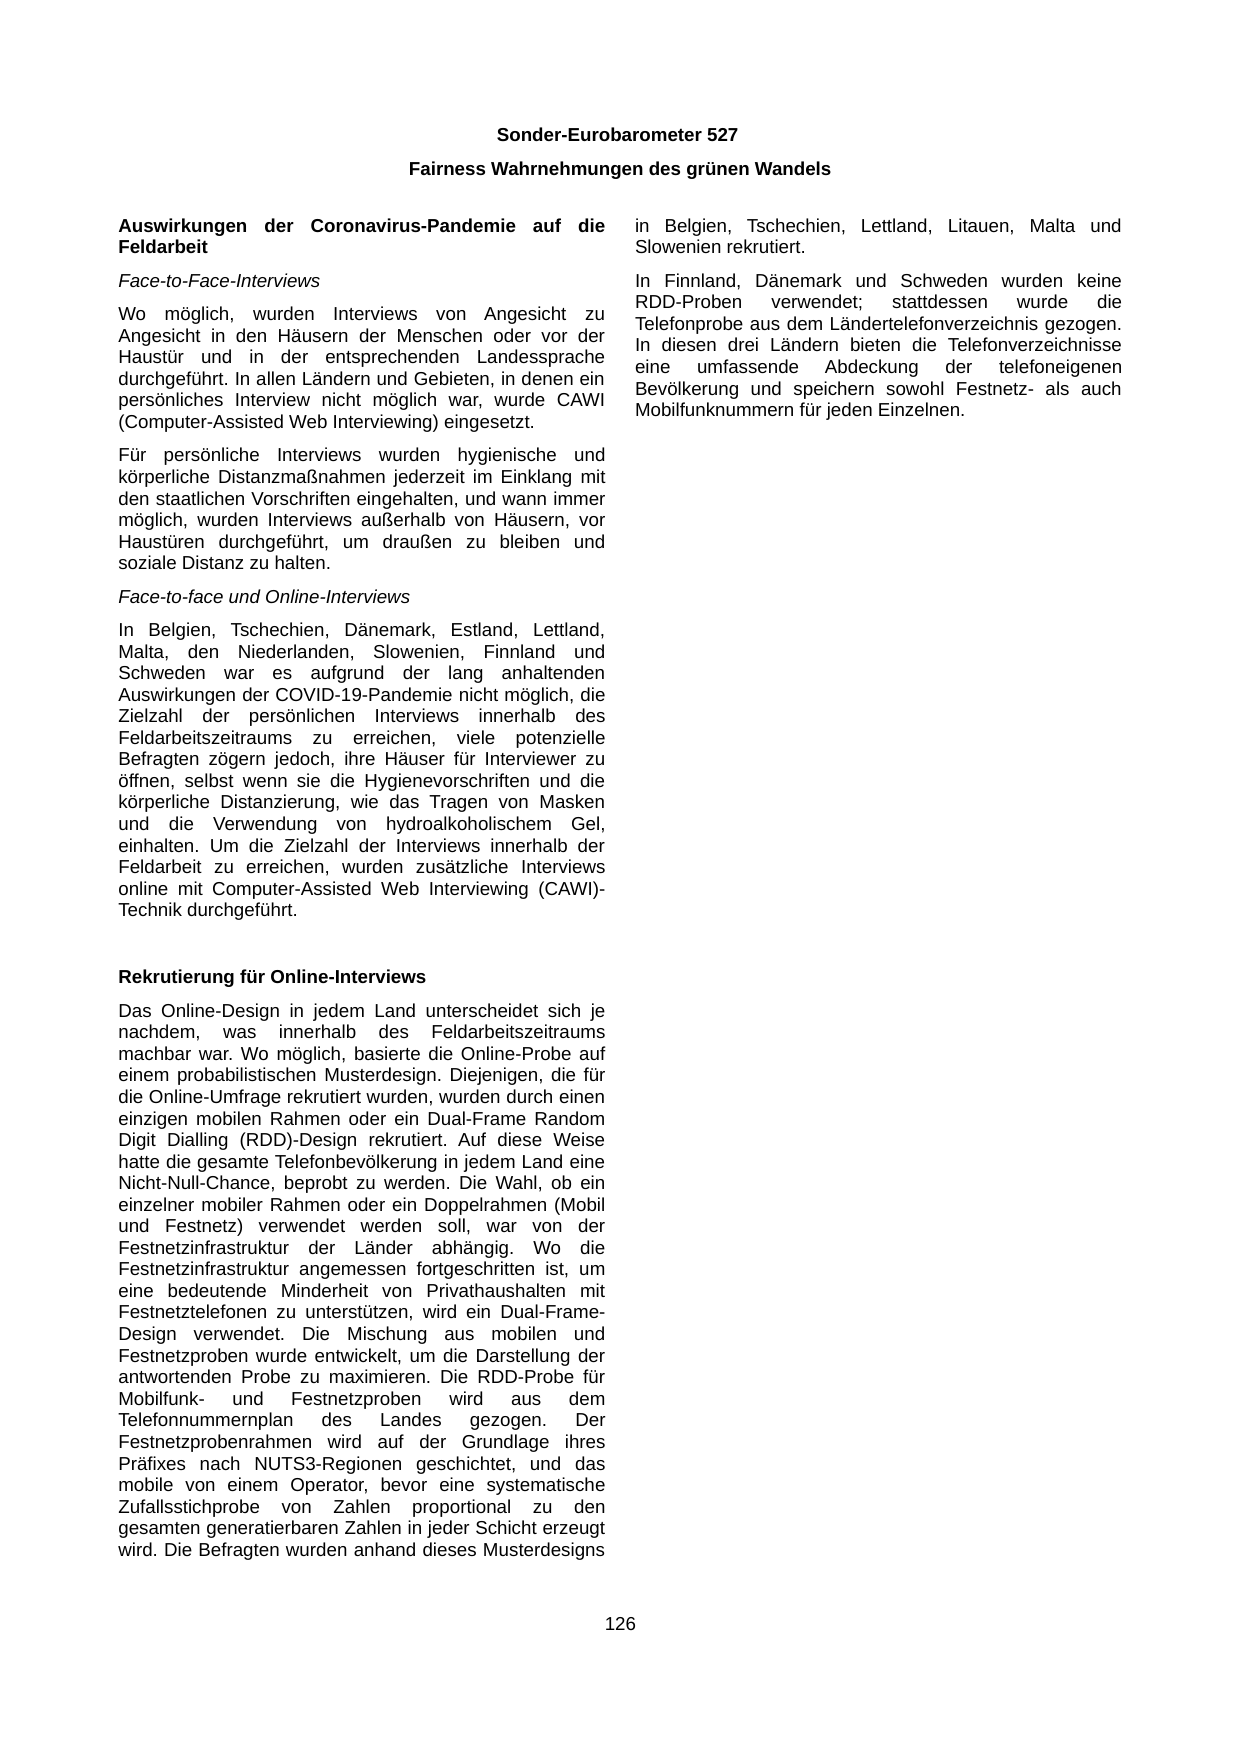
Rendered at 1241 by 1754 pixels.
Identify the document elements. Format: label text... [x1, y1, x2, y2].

text Wo möglich, wurden Interviews von Angesicht zu Angesicht in den Häusern der Menschen oder vor der Haustür und in der entsprechenden Landessprache durchgeführt. In allen Ländern und Gebieten, in denen ein persönliches Interview nicht möglich war, wurde CAWI (Computer-Assisted Web Interviewing) eingesetzt. [118, 303, 605, 432]
text Rekrutierung für Online-Interviews [118, 966, 605, 988]
text In Finnland, Dänemark und Schweden wurden keine RDD-Proben verwendet; stattdessen wurde die Telefonprobe aus dem Ländertelefonverzeichnis gezogen. In diesen drei Ländern bieten die Telefonverzeichnisse eine umfassende Abdeckung der telefoneigenen Bevölkerung und speichern sowohl Festnetz- als auch Mobilfunknummern für jeden Einzelnen. [635, 269, 1122, 420]
text Face-to-face und Online-Interviews [118, 585, 605, 607]
text Face-to-Face-Interviews [118, 269, 605, 291]
text Für persönliche Interviews wurden hygienische und körperliche Distanzmaßnahmen jederzeit im Einklang mit den staatlichen Vorschriften eingehalten, und wann immer möglich, wurden Interviews außerhalb von Häusern, vor Haustüren durchgeführt, um draußen zu bleiben und soziale Distanz zu halten. [118, 444, 605, 573]
text Das Online-Design in jedem Land unterscheidet sich je nachdem, was innerhalb des Feldarbeitszeitraums machbar war. Wo möglich, basierte die Online-Probe auf einem probabilistischen Musterdesign. Diejenigen, die für die Online-Umfrage rekrutiert wurden, wurden durch einen einzigen mobilen Rahmen oder ein Dual-Frame Random Digit Dialling (RDD)-Design rekrutiert. Auf diese Weise hatte die gesamte Telefonbevölkerung in jedem Land eine Nicht-Null-Chance, beprobt zu werden. Die Wahl, ob ein einzelner mobiler Rahmen oder ein Doppelrahmen (Mobil und Festnetz) verwendet werden soll, war von der Festnetzinfrastruktur der Länder abhängig. Wo die Festnetzinfrastruktur angemessen fortgeschritten ist, um eine bedeutende Minderheit von Privathaushalten mit Festnetztelefonen zu unterstützen, wird ein Dual-Frame-Design verwendet. Die Mischung aus mobilen und Festnetzproben wurde entwickelt, um die Darstellung der antwortenden Probe zu maximieren. Die RDD-Probe für Mobilfunk- und Festnetzproben wird aus dem Telefonnummernplan des Landes gezogen. Der Festnetzprobenrahmen wird auf der Grundlage ihres Präfixes nach NUTS3-Regionen geschichtet, und das mobile von einem Operator, bevor eine systematische Zufallsstichprobe von Zahlen proportional zu den gesamten generatierbaren Zahlen in jeder Schicht erzeugt wird. Die Befragten wurden anhand dieses Musterdesigns [118, 999, 605, 1560]
text Auswirkungen der Coronavirus-Pandemie auf die Feldarbeit [118, 214, 605, 258]
text In Belgien, Tschechien, Dänemark, Estland, Lettland, Malta, den Niederlanden, Slowenien, Finnland und Schweden war es aufgrund der lang anhaltenden Auswirkungen der COVID-19-Pandemie nicht möglich, die Zielzahl der persönlichen Interviews innerhalb des Feldarbeitszeitraums zu erreichen, viele potenzielle Befragten zögern jedoch, ihre Häuser für Interviewer zu öffnen, selbst wenn sie die Hygienevorschriften und die körperliche Distanzierung, wie das Tragen von Masken und die Verwendung von hydroalkoholischem Gel, einhalten. Um die Zielzahl der Interviews innerhalb der Feldarbeit zu erreichen, wurden zusätzliche Interviews online mit Computer-Assisted Web Interviewing (CAWI)-Technik durchgeführt. [118, 619, 605, 921]
text in Belgien, Tschechien, Lettland, Litauen, Malta und Slowenien rekrutiert. [635, 214, 1122, 258]
